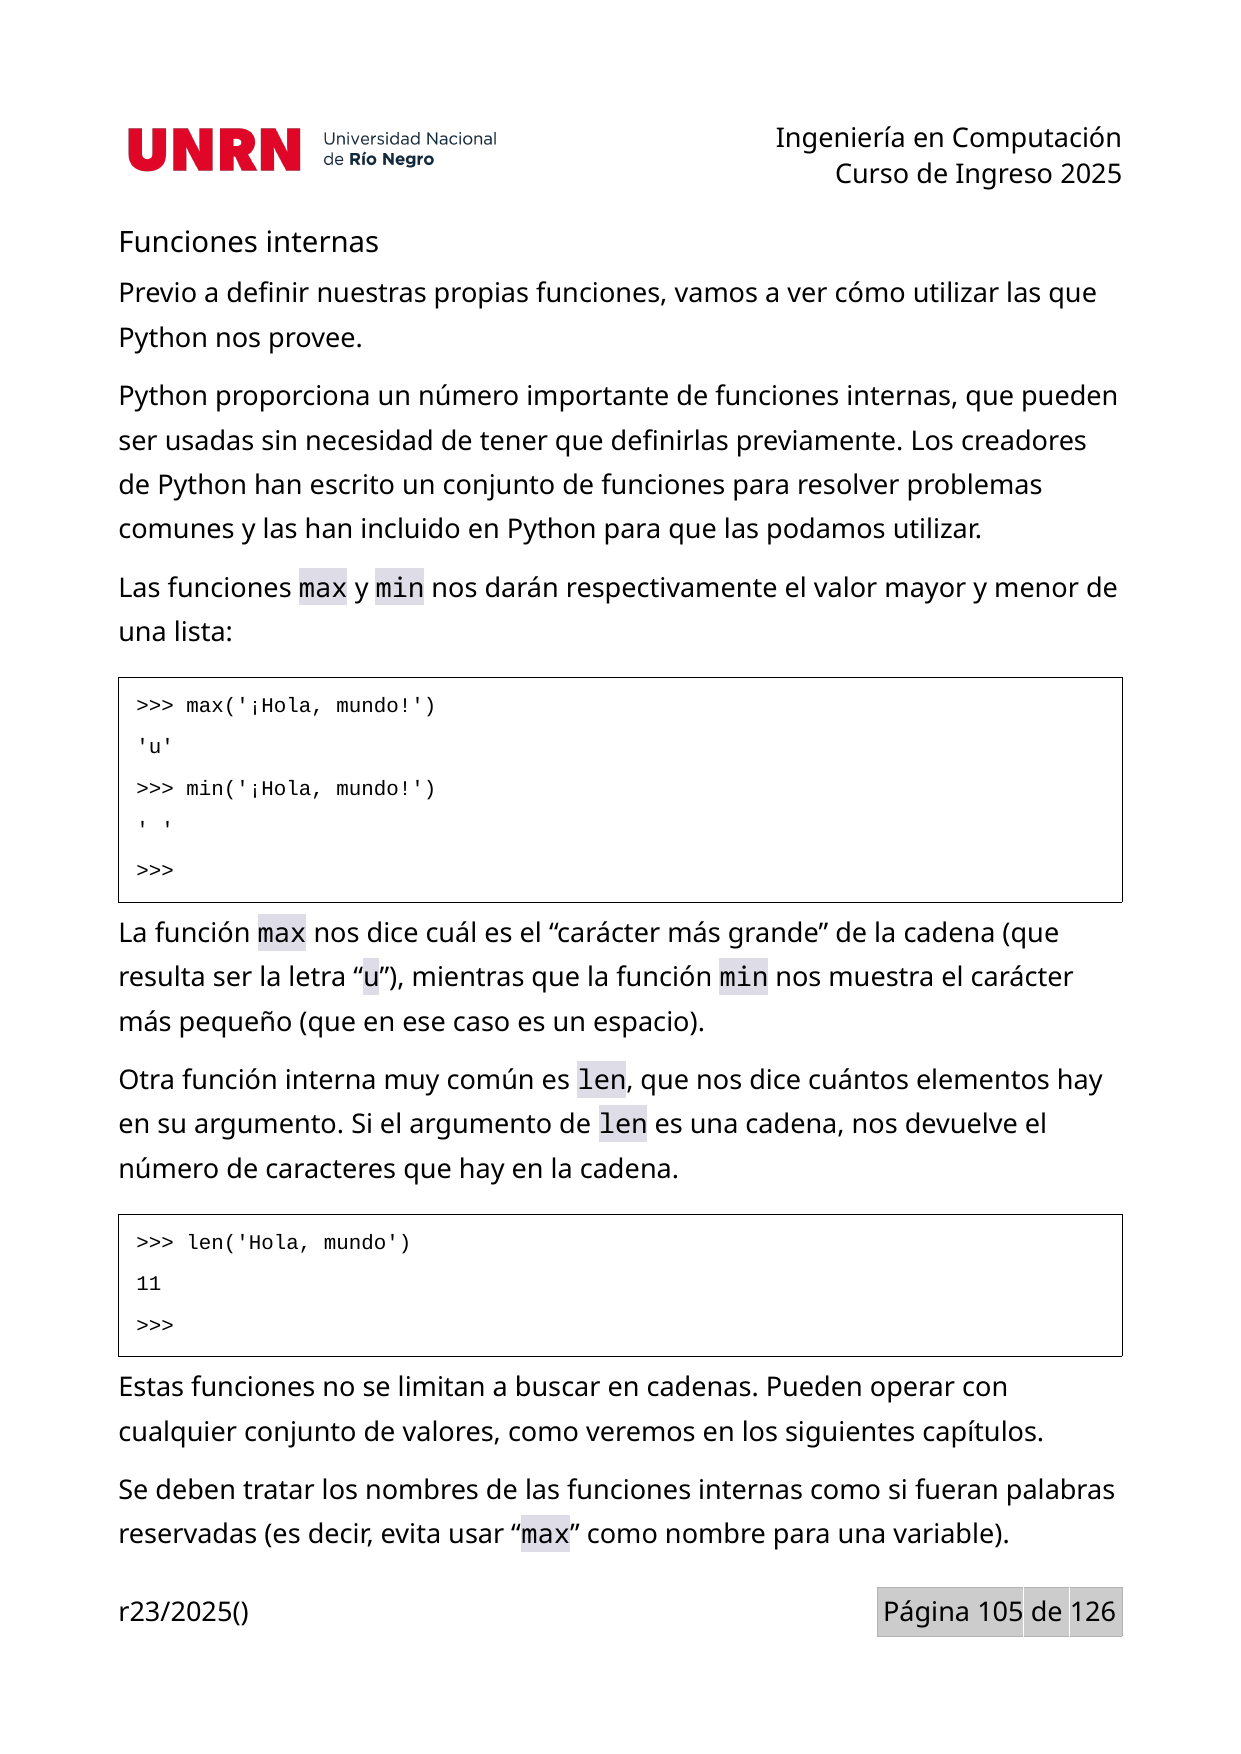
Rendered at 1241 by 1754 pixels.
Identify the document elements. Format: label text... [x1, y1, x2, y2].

text Se deben tratar los nombres de las funciones internas como si fueran palabras reservadas (es decir, evita usar “max” como nombre para una variable). [118, 1471, 1122, 1552]
text Python proporciona un número importante de funciones internas, que pueden ser usadas sin necesidad de tener que definirlas previamente. Los creadores de Python han escrito un conjunto de funciones para resolver problemas comunes y las han incluido en Python para que las podamos utilizar. [118, 377, 1122, 546]
text 11 [119, 1255, 1122, 1297]
text >>> max('¡Hola, mundo!') [119, 678, 1122, 718]
text ' ' [119, 801, 1122, 843]
text Estas funciones no se limitan a buscar en cadenas. Pueden operar con cualquier conjunto de valores, como veremos en los siguientes capítulos. [118, 1368, 1122, 1449]
text >>> len('Hola, mundo') [119, 1215, 1122, 1255]
text Otra función interna muy común es len, que nos dice cuántos elementos hay en su argumento. Si el argumento de len es una cadena, nos devuelve el número de caracteres que hay en la cadena. [118, 1061, 1122, 1186]
text >>> [119, 1297, 1122, 1356]
text La función max nos dice cuál es el “carácter más grande” de la cadena (que resulta ser la letra “u”), mientras que la función min nos muestra el carácter más pequeño (que en ese caso es un espacio). [118, 914, 1122, 1039]
text >>> [119, 843, 1122, 902]
subtitle Funciones internas [118, 221, 1122, 261]
picture [118, 118, 505, 180]
text Las funciones max y min nos darán respectivamente el valor mayor y menor de una lista: [118, 568, 1122, 649]
text Previo a definir nuestras propias funciones, vamos a ver cómo utilizar las que Python nos provee. [118, 274, 1122, 355]
text >>> min('¡Hola, mundo!') [119, 760, 1122, 801]
text 'u' [119, 718, 1122, 760]
